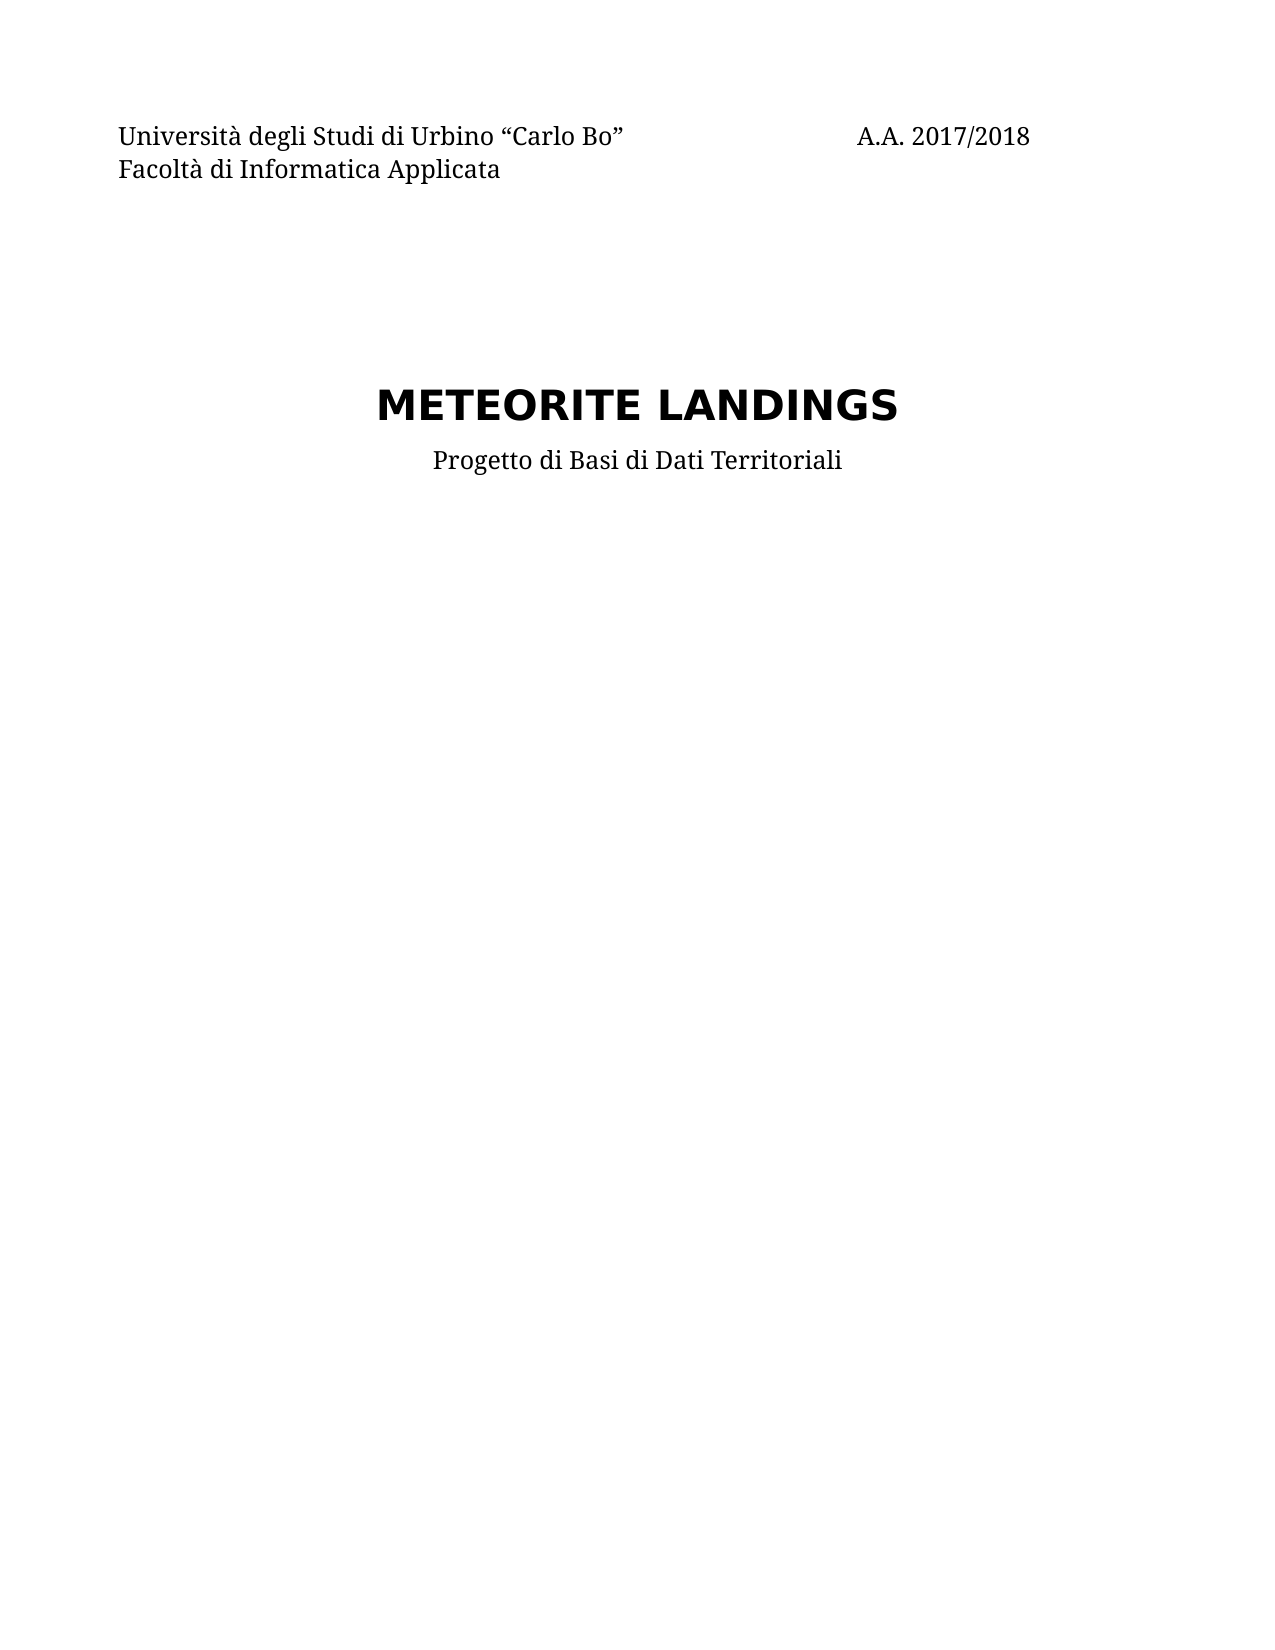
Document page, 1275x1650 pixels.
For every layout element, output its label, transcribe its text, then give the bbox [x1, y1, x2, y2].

text Progetto di Basi di Dati Territoriali [118, 443, 1157, 477]
text Facoltà di Informatica Applicata [118, 152, 1157, 186]
title METEORITE LANDINGS [118, 382, 1157, 430]
text Università degli Studi di Urbino “Carlo Bo” A.A. 2017/2018 [118, 118, 1157, 152]
